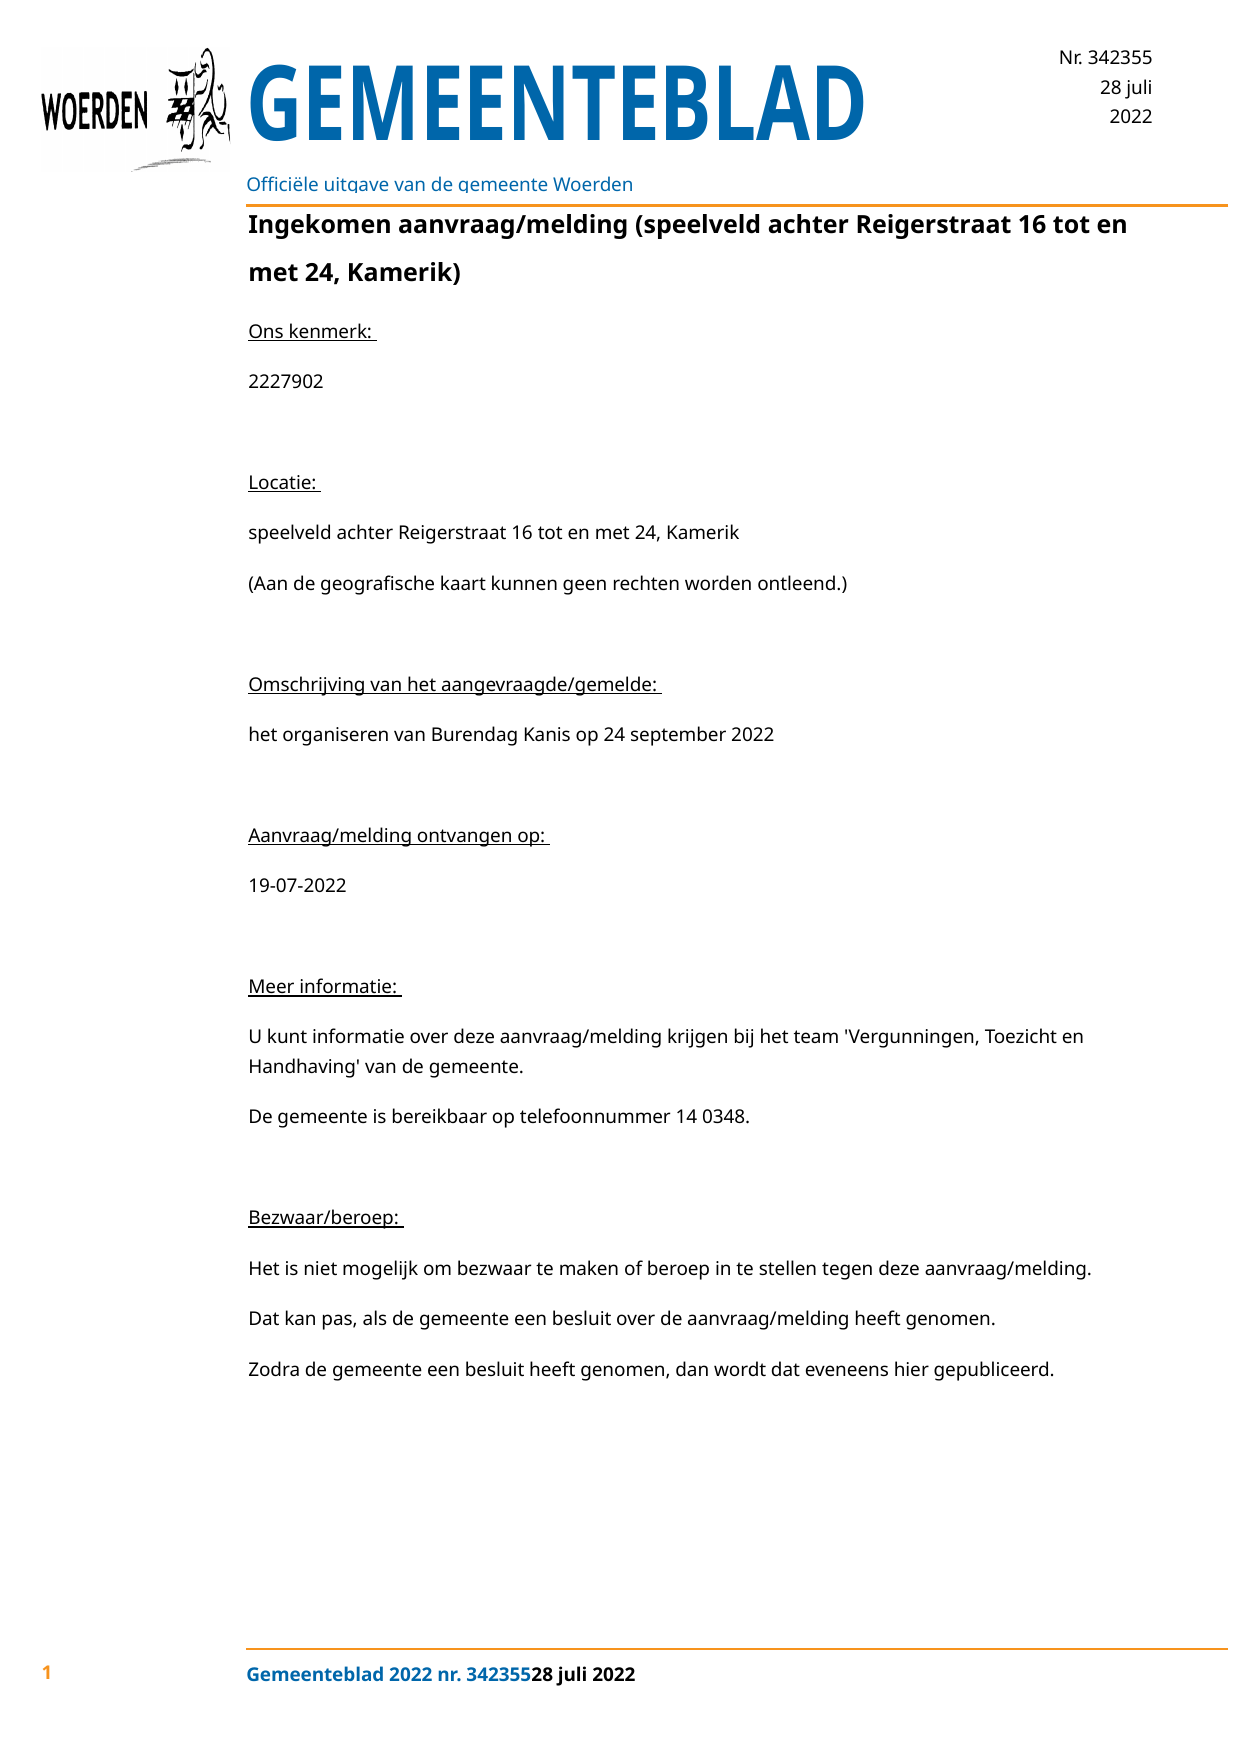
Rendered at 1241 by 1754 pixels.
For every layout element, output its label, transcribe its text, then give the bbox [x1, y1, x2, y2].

text (Aan de geografische kaart kunnen geen rechten worden ontleend.) [248, 570, 1152, 596]
text Meer informatie: [248, 973, 1152, 999]
text Dat kan pas, als de gemeente een besluit over de aanvraag/melding heeft genomen. [248, 1305, 1152, 1331]
text Aanvraag/melding ontvangen op: [248, 822, 1152, 848]
text U kunt informatie over deze aanvraag/melding krijgen bij het team 'Vergunningen, Toezicht en Handhaving' van de gemeente. [248, 1024, 1152, 1079]
text Locatie: [248, 469, 1152, 495]
text 19-07-2022 [248, 872, 1152, 898]
text het organiseren van Burendag Kanis op 24 september 2022 [248, 721, 1152, 747]
text Ingekomen aanvraag/melding (speelveld achter Reigerstraat 16 tot en met 24, Kamerik) [248, 207, 1152, 288]
text De gemeente is bereikbaar op telefoonnummer 14 0348. [248, 1104, 1152, 1129]
text speelveld achter Reigerstraat 16 tot en met 24, Kamerik [248, 519, 1152, 545]
text Omschrijving van het aangevraagde/gemelde: [248, 671, 1152, 697]
text Bezwaar/beroep: [248, 1204, 1152, 1230]
text 2227902 [248, 368, 1152, 394]
text Het is niet mogelijk om bezwaar te maken of beroep in te stellen tegen deze aanvraag/melding. [248, 1255, 1152, 1281]
picture [41, 47, 231, 172]
text Zodra de gemeente een besluit heeft genomen, dan wordt dat eveneens hier gepubliceerd. [248, 1356, 1152, 1382]
text Ons kenmerk: [248, 318, 1152, 344]
